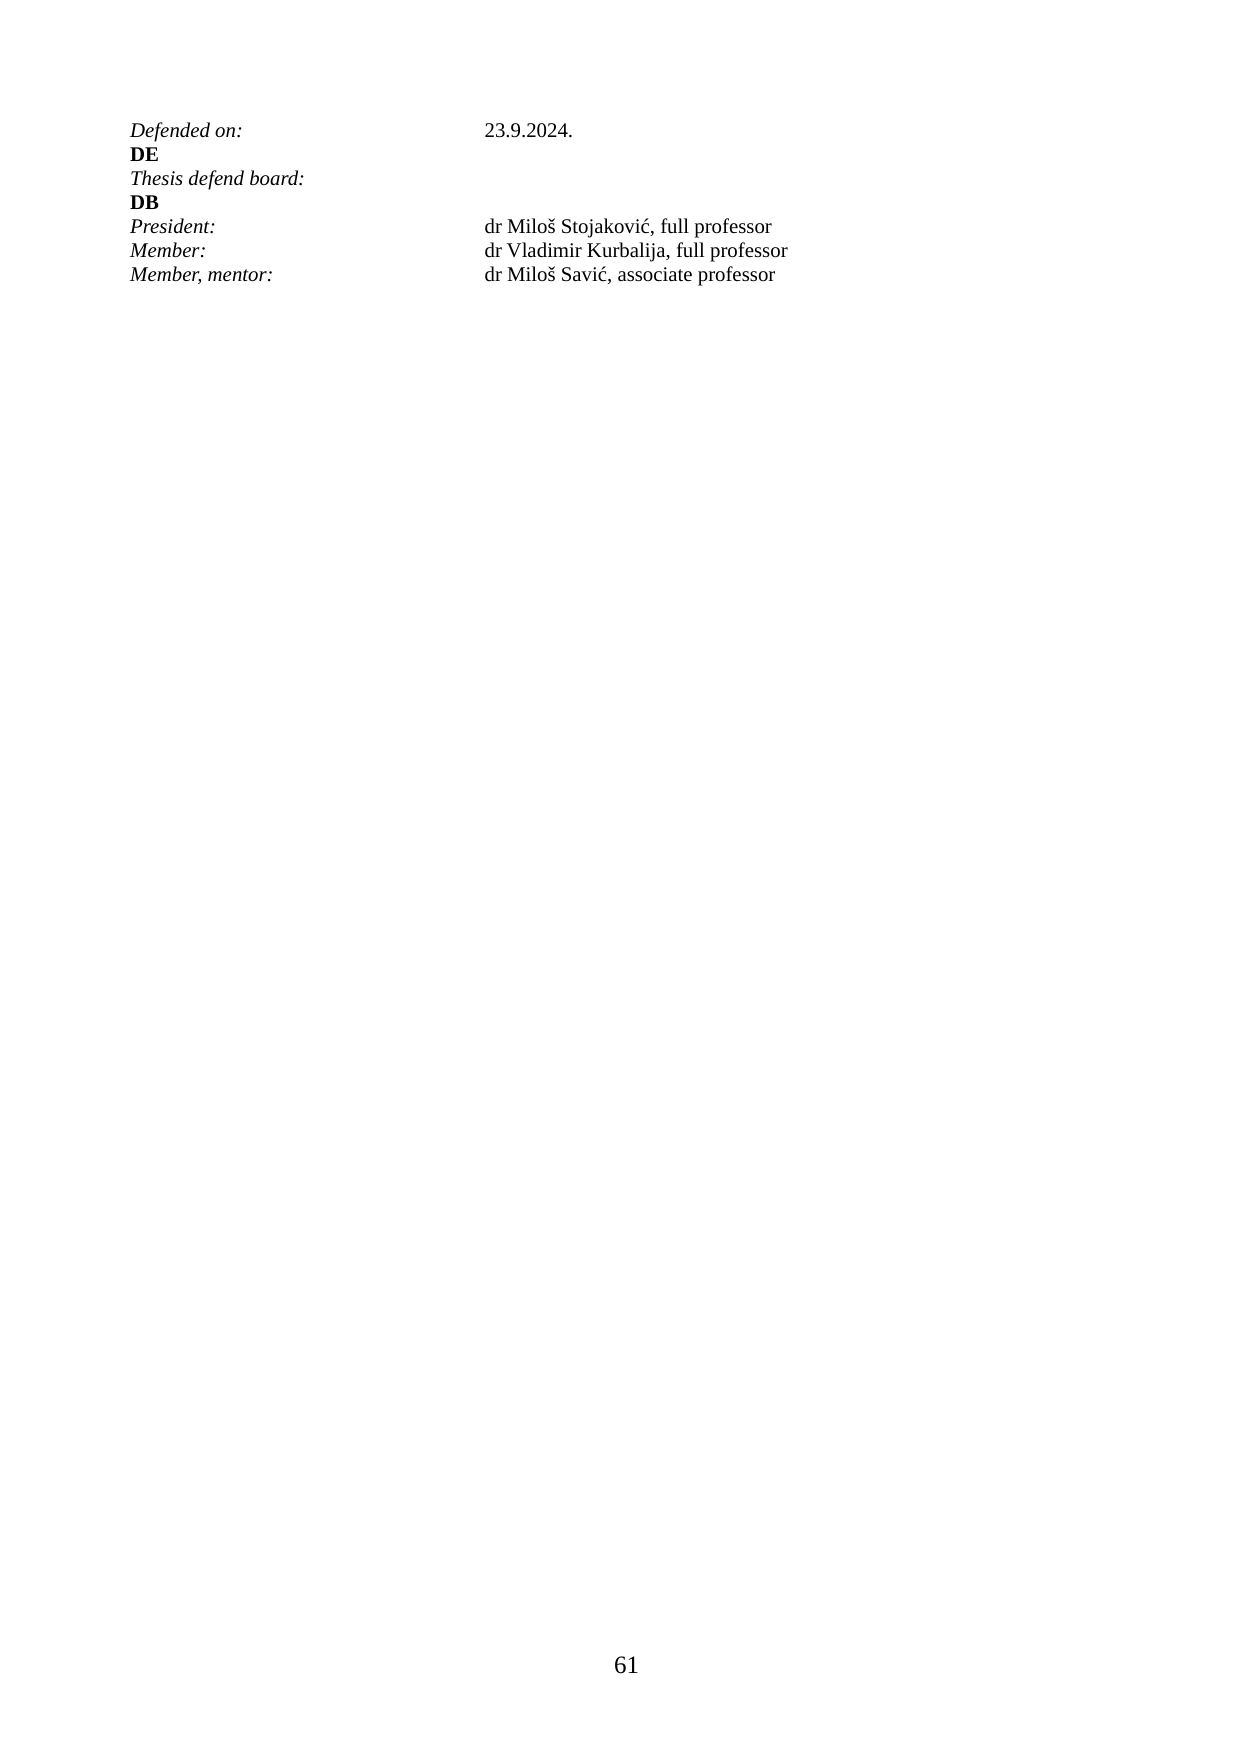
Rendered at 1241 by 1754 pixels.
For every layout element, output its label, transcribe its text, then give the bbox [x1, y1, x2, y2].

table_cell dr Vladimir Kurbalija, full professor [473, 238, 1131, 262]
table_cell President: [119, 214, 473, 238]
table_cell 23.9.2024. [473, 118, 1131, 166]
table_cell Thesis defend board: DB [119, 166, 473, 214]
table_cell dr Miloš Stojaković, full professor [473, 214, 1131, 238]
table_cell Member, mentor: [119, 263, 473, 286]
table_cell Defended on: DE [119, 118, 473, 166]
table_cell Member: [119, 238, 473, 262]
table_cell dr Miloš Savić, associate professor [473, 263, 1131, 286]
table_cell [473, 166, 1131, 214]
